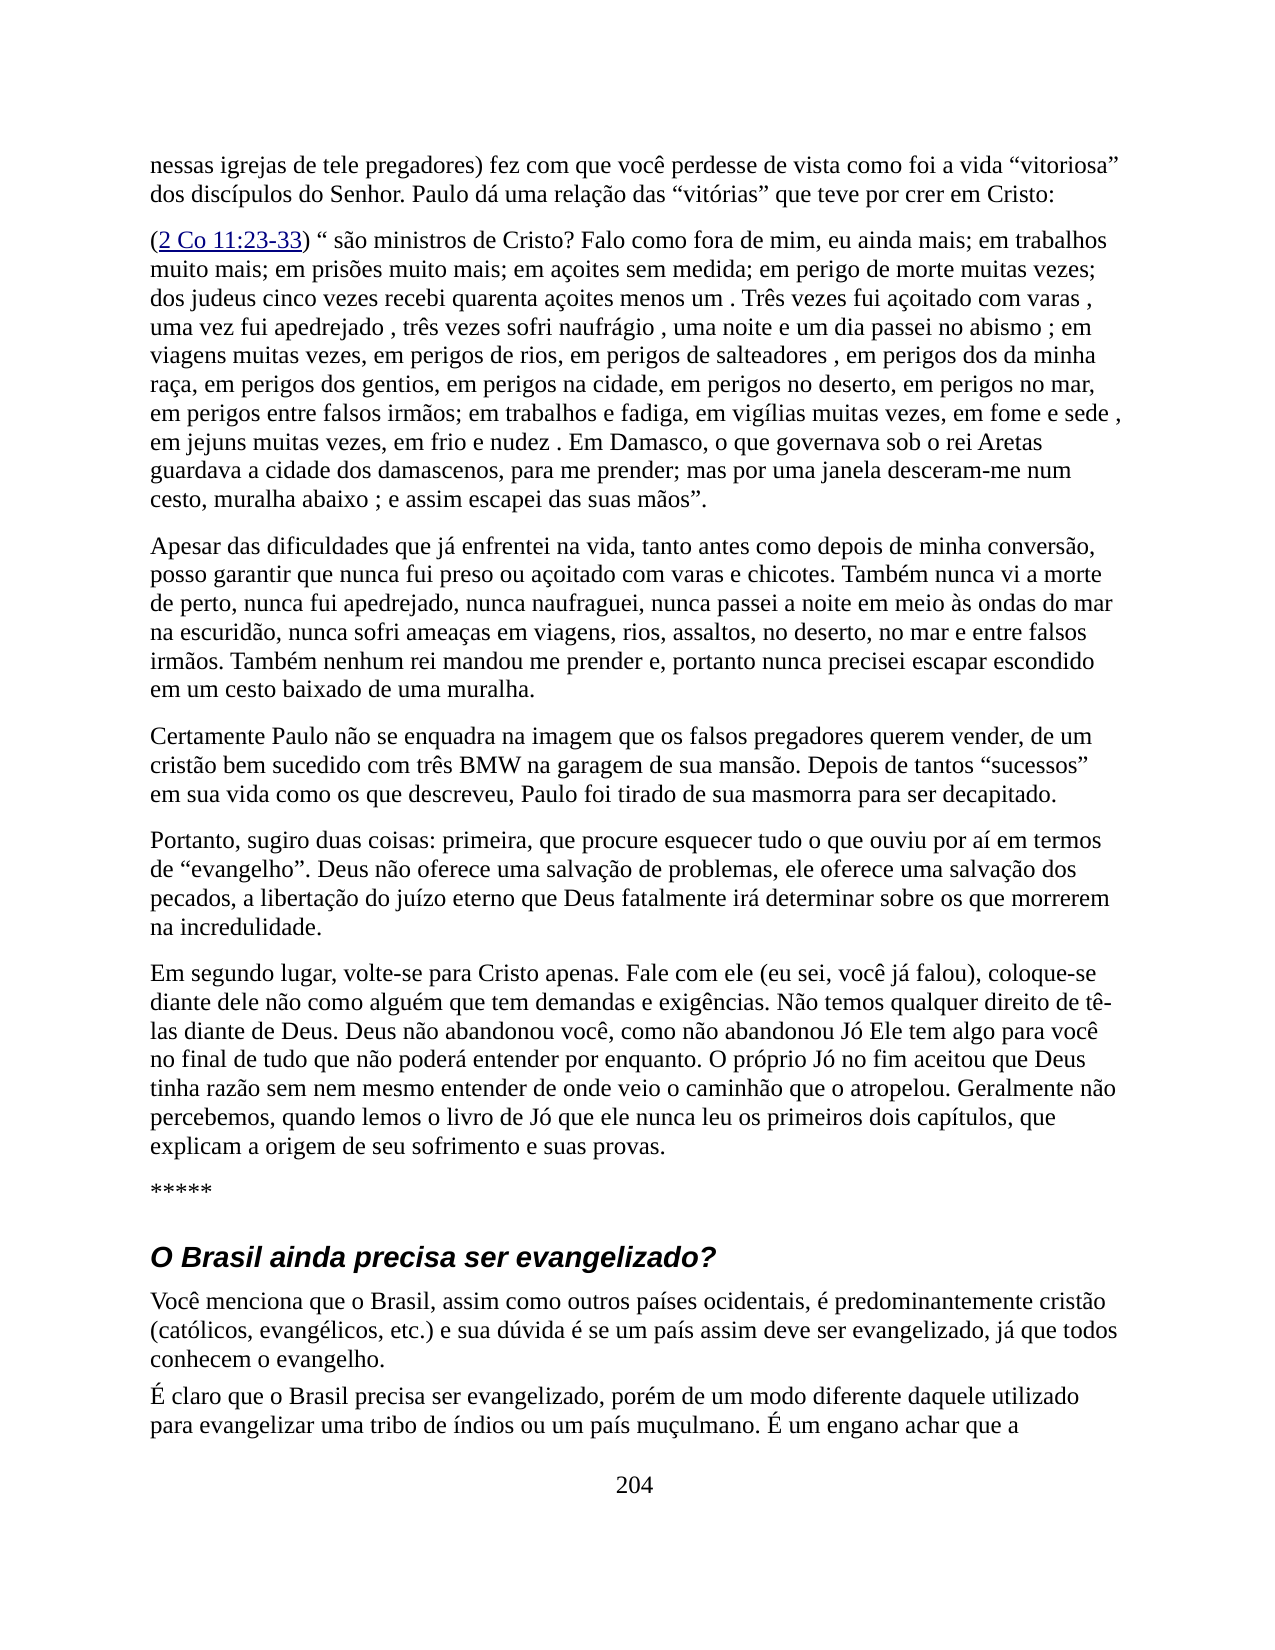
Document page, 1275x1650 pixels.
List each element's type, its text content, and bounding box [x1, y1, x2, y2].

text ***** [150, 1177, 1125, 1206]
text (2 Co 11:23-33) “ são ministros de Cristo? Falo como fora de mim, eu ainda mais; em trabalhos muito mais; em prisões muito mais; em açoites sem medida; em perigo de morte muitas vezes; dos judeus cinco vezes recebi quarenta açoites menos um . Três vezes fui açoitado com varas , uma vez fui apedrejado , três vezes sofri naufrágio , uma noite e um dia passei no abismo ; em viagens muitas vezes, em perigos de rios, em perigos de salteadores , em perigos dos da minha raça, em perigos dos gentios, em perigos na cidade, em perigos no deserto, em perigos no mar, em perigos entre falsos irmãos; em trabalhos e fadiga, em vigílias muitas vezes, em fome e sede , em jejuns muitas vezes, em frio e nudez . Em Damasco, o que governava sob o rei Aretas guardava a cidade dos damascenos, para me prender; mas por uma janela desceram-me num cesto, muralha abaixo ; e assim escapei das suas mãos”. [150, 225, 1125, 513]
text Portanto, sugiro duas coisas: primeira, que procure esquecer tudo o que ouviu por aí em termos de “evangelho”. Deus não oferece uma salvação de problemas, ele oferece uma salvação dos pecados, a libertação do juízo eterno que Deus fatalmente irá determinar sobre os que morrerem na incredulidade. [150, 825, 1125, 940]
text É claro que o Brasil precisa ser evangelizado, porém de um modo diferente daquele utilizado para evangelizar uma tribo de índios ou um país muçulmano. É um engano achar que a [150, 1381, 1125, 1439]
subtitle O Brasil ainda precisa ser evangelizado? [150, 1240, 1125, 1274]
text Certamente Paulo não se enquadra na imagem que os falsos pregadores querem vender, de um cristão bem sucedido com três BMW na garagem de sua mansão. Depois de tantos “sucessos” em sua vida como os que descreveu, Paulo foi tirado de sua masmorra para ser decapitado. [150, 721, 1125, 807]
text Você menciona que o Brasil, assim como outros países ocidentais, é predominantemente cristão (católicos, evangélicos, etc.) e sua dúvida é se um país assim deve ser evangelizado, já que todos conhecem o evangelho. [150, 1286, 1125, 1372]
text Em segundo lugar, volte-se para Cristo apenas. Fale com ele (eu sei, você já falou), coloque-se diante dele não como alguém que tem demandas e exigências. Não temos qualquer direito de tê-las diante de Deus. Deus não abandonou você, como não abandonou Jó Ele tem algo para você no final de tudo que não poderá entender por enquanto. O próprio Jó no fim aceitou que Deus tinha razão sem nem mesmo entender de onde veio o caminhão que o atropelou. Geralmente não percebemos, quando lemos o livro de Jó que ele nunca leu os primeiros dois capítulos, que explicam a origem de seu sofrimento e suas provas. [150, 958, 1125, 1159]
text Apesar das dificuldades que já enfrentei na vida, tanto antes como depois de minha conversão, posso garantir que nunca fui preso ou açoitado com varas e chicotes. Também nunca vi a morte de perto, nunca fui apedrejado, nunca naufraguei, nunca passei a noite em meio às ondas do mar na escuridão, nunca sofri ameaças em viagens, rios, assaltos, no deserto, no mar e entre falsos irmãos. Também nenhum rei mandou me prender e, portanto nunca precisei escapar escondido em um cesto baixado de uma muralha. [150, 531, 1125, 703]
text nessas igrejas de tele pregadores) fez com que você perdesse de vista como foi a vida “vitoriosa” dos discípulos do Senhor. Paulo dá uma relação das “vitórias” que teve por crer em Cristo: [150, 150, 1125, 207]
